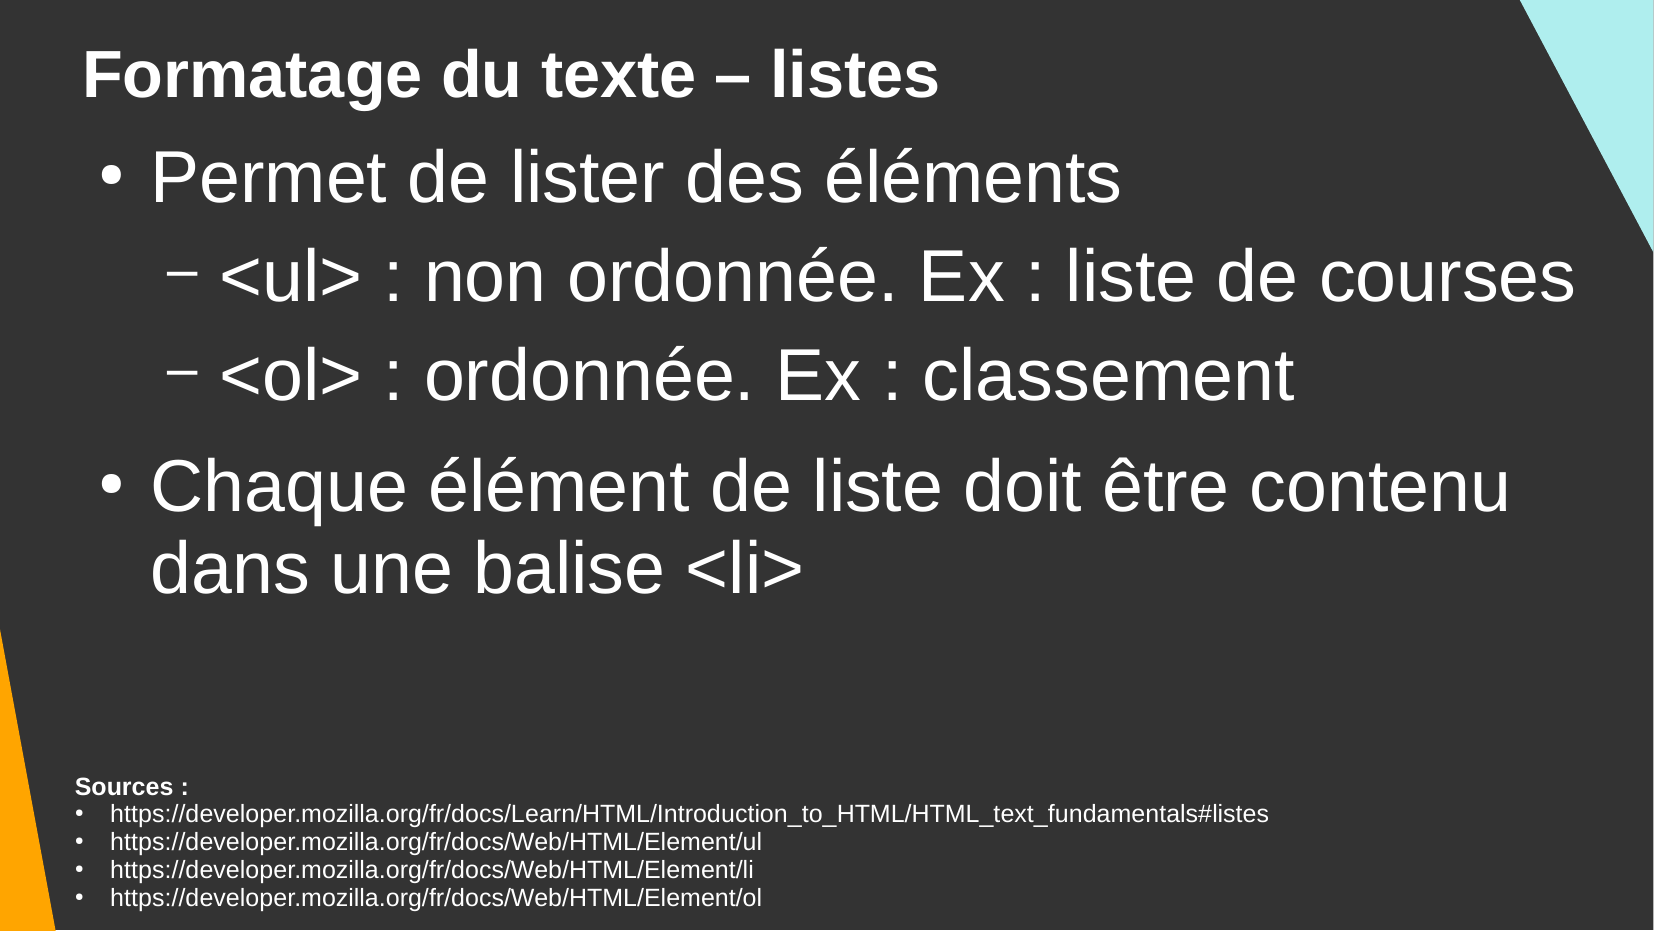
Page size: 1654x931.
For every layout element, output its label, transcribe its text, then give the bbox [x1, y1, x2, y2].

list Permet de lister des éléments <ul> : non ordonnée. Ex : liste de courses <ol> : ordonnée. Ex : classement Chaque élément de liste doit être contenu dans une balise <li> [80, 135, 1605, 683]
title Formatage du texte – listes [82, 37, 1571, 114]
text_box [1519, 0, 1654, 254]
text_box [0, 629, 56, 931]
text_box Sources : https://developer.mozilla.org/fr/docs/Learn/HTML/Introduction_to_HTML/HTML_text_fundamentals#listes https://developer.mozilla.org/fr/docs/Web/HTML/Element/ul https://developer.mozilla.org/fr/docs/Web/HTML/Element/li https://developer.mozilla.org/fr/docs/Web/HTML/Element/ol [60, 764, 1546, 920]
